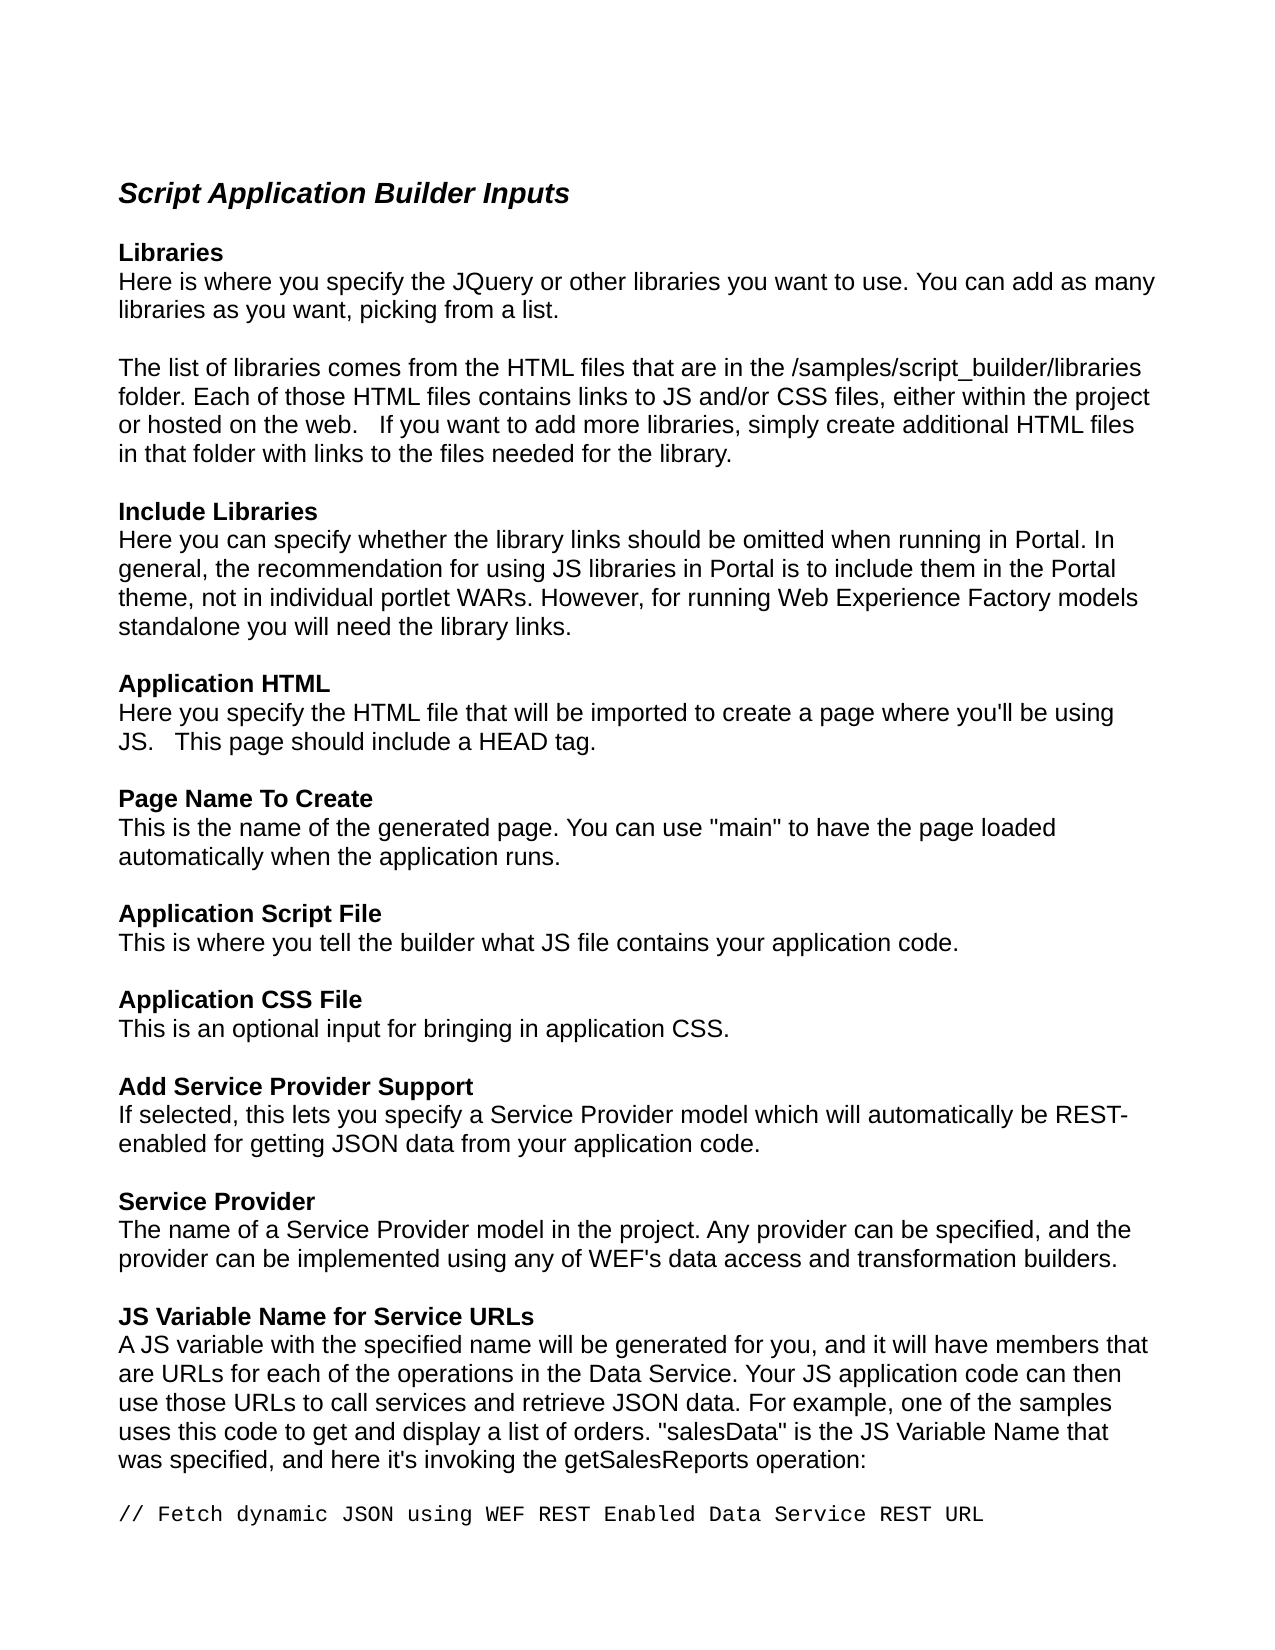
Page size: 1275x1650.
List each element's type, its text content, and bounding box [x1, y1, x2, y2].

text Here is where you specify the JQuery or other libraries you want to use. You can add as many libraries as you want, picking from a list. [118, 267, 1157, 324]
text Application HTML [118, 669, 1157, 698]
text // Fetch dynamic JSON using WEF REST Enabled Data Service REST URL [118, 1503, 1157, 1528]
text JS Variable Name for Service URLs [118, 1302, 1157, 1330]
text Application CSS File [118, 985, 1157, 1014]
text This is the name of the generated page. You can use "main" to have the page loaded automatically when the application runs. [118, 813, 1157, 870]
text A JS variable with the specified name will be generated for you, and it will have members that are URLs for each of the operations in the Data Service. Your JS application code can then use those URLs to call services and retrieve JSON data. For example, one of the samples uses this code to get and display a list of orders. "salesData" is the JS Variable Name that was specified, and here it's invoking the getSalesReports operation: [118, 1330, 1157, 1474]
text If selected, this lets you specify a Service Provider model which will automatically be REST-enabled for getting JSON data from your application code. [118, 1100, 1157, 1158]
text Here you can specify whether the library links should be omitted when running in Portal. In general, the recommendation for using JS libraries in Portal is to include them in the Portal theme, not in individual portlet WARs. However, for running Web Experience Factory models standalone you will need the library links. [118, 525, 1157, 640]
text Add Service Provider Support [118, 1072, 1157, 1100]
subtitle Script Application Builder Inputs [118, 176, 1157, 209]
text This is an optional input for bringing in application CSS. [118, 1014, 1157, 1043]
text Service Provider [118, 1187, 1157, 1215]
text Application Script File [118, 899, 1157, 928]
text Page Name To Create [118, 784, 1157, 813]
text This is where you tell the builder what JS file contains your application code. [118, 928, 1157, 957]
text Here you specify the HTML file that will be imported to create a page where you'll be using JS. This page should include a HEAD tag. [118, 698, 1157, 755]
text Libraries [118, 238, 1157, 267]
text The name of a Service Provider model in the project. Any provider can be specified, and the provider can be implemented using any of WEF's data access and transformation builders. [118, 1215, 1157, 1273]
text The list of libraries comes from the HTML files that are in the /samples/script_builder/libraries folder. Each of those HTML files contains links to JS and/or CSS files, either within the project or hosted on the web. If you want to add more libraries, simply create additional HTML files in that folder with links to the files needed for the library. [118, 353, 1157, 468]
text Include Libraries [118, 497, 1157, 525]
